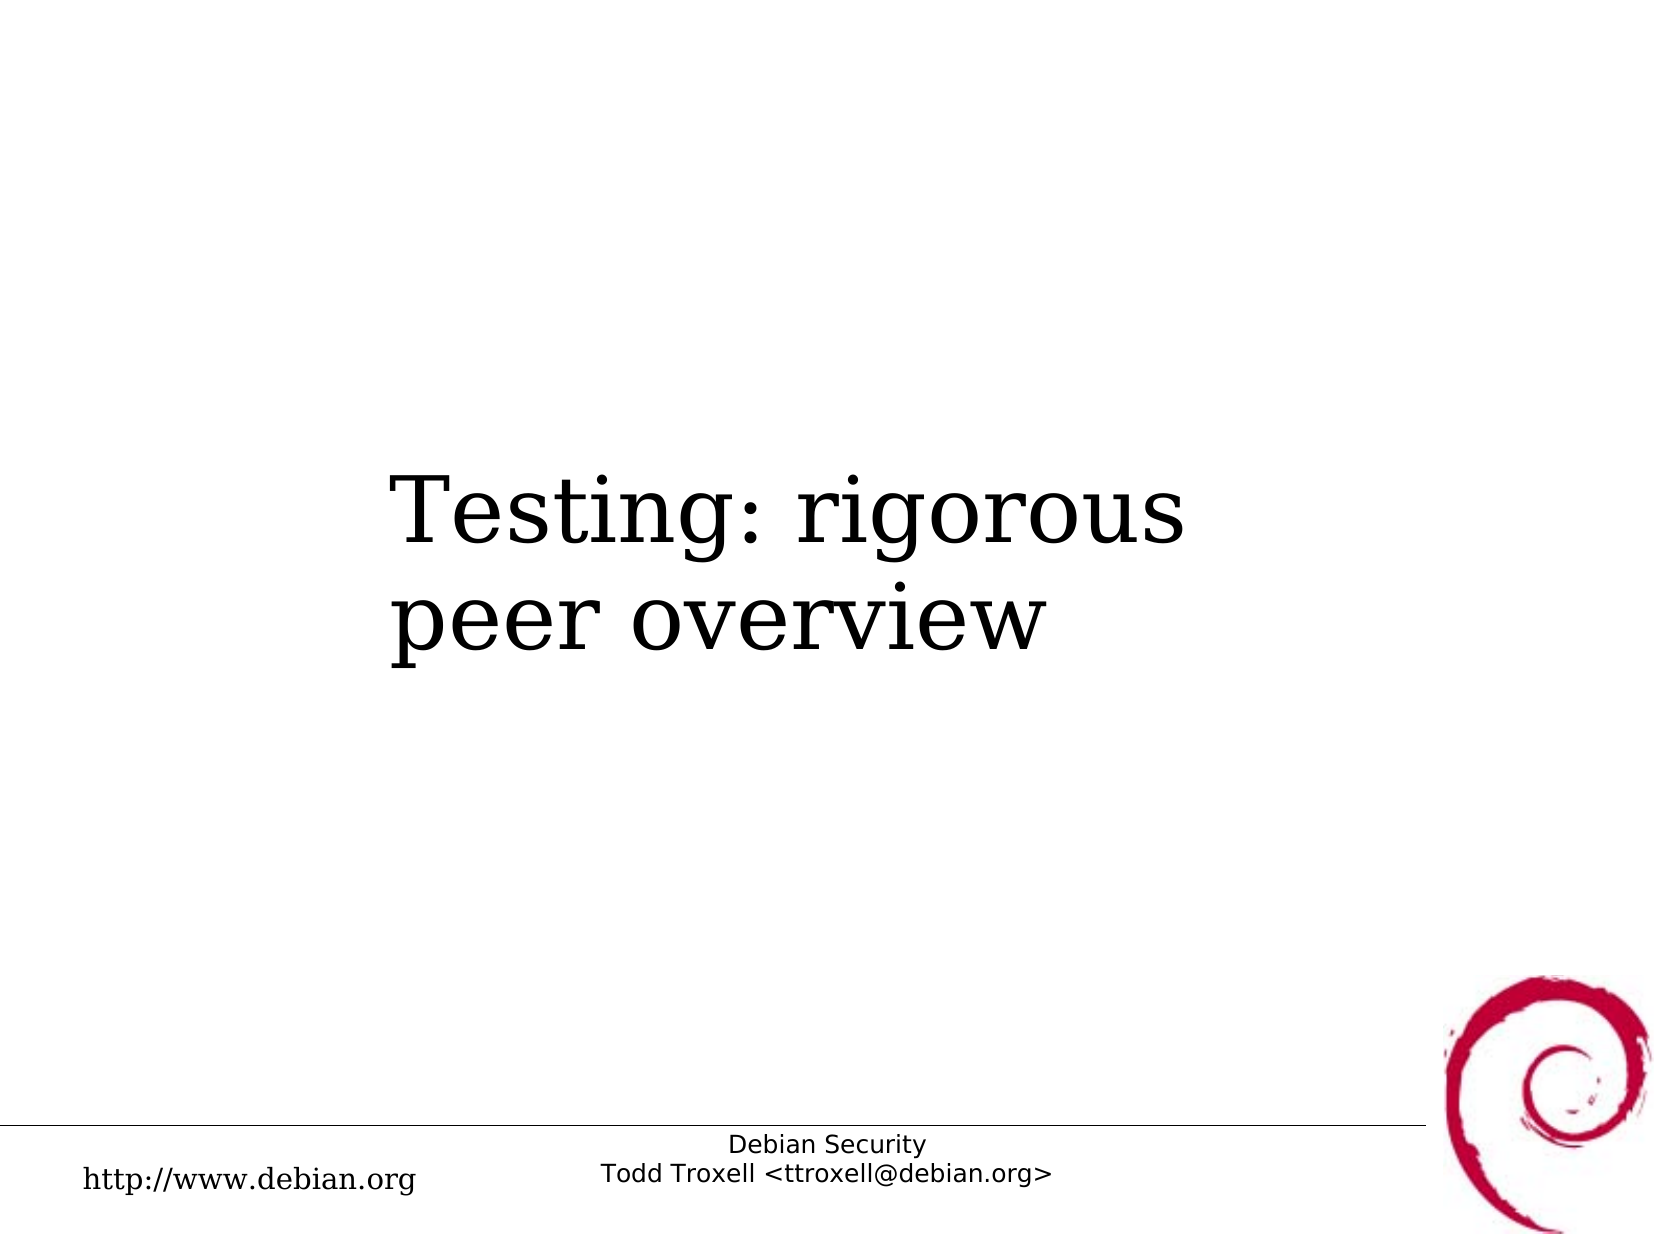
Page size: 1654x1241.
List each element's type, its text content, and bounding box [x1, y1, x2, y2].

text_box Testing: rigorous peer overview [375, 450, 1276, 826]
picture [1443, 975, 1654, 1234]
